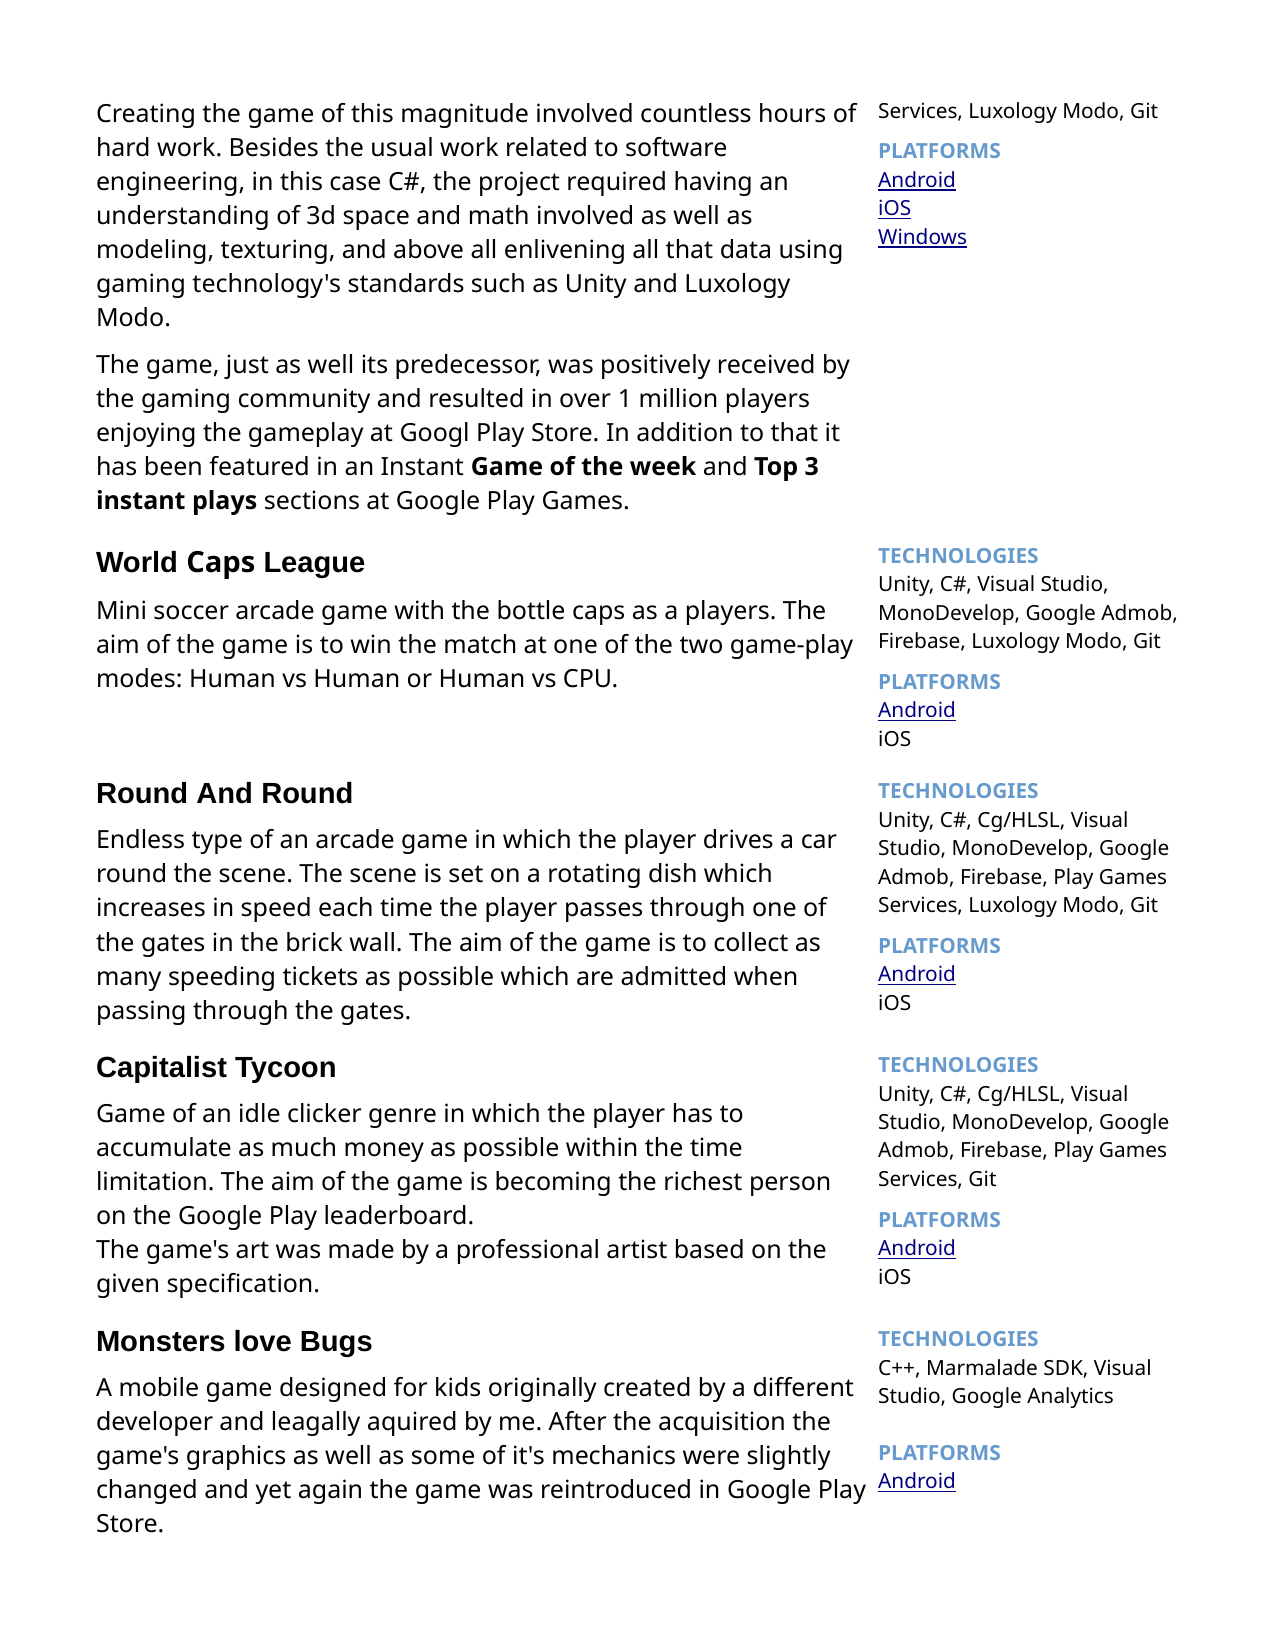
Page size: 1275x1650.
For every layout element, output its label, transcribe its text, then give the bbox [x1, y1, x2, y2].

table_cell World Caps League Mini soccer arcade game with the bottle caps as a players. The aim of the game is to win the match at one of the two game-play modes: Human vs Human or Human vs CPU. [90, 535, 872, 771]
table_cell Round And Round Endless type of an arcade game in which the player drives a car round the scene. The scene is set on a rotating dish which increases in speed each time the player passes through one of the gates in the brick wall. The aim of the game is to collect as many speeding tickets as possible which are admitted when passing through the gates. [90, 771, 872, 1044]
table_cell TECHNOLOGIES Unity, C#, Cg/HLSL, Visual Studio, MonoDevelop, Google Admob, Firebase, Play Games Services, Git PLATFORMS Android iOS [872, 1045, 1185, 1318]
table_cell Creating the game of this magnitude involved countless hours of hard work. Besides the usual work related to software engineering, in this case C#, the project required having an understanding of 3d space and math involved as well as modeling, texturing, and above all enlivening all that data using gaming technology's standards such as Unity and Luxology Modo. The game, just as well its predecessor, was positively received by the gaming community and resulted in over 1 million players enjoying the gameplay at Googl Play Store. In addition to that it has been featured in an Instant Game of the week and Top 3 instant plays sections at Google Play Games. [90, 90, 872, 535]
table_cell Services, Luxology Modo, Git PLATFORMS Android iOS Windows [872, 90, 1185, 535]
table_cell TECHNOLOGIES C++, Marmalade SDK, Visual Studio, Google Analytics PLATFORMS Android [872, 1319, 1185, 1558]
table_cell TECHNOLOGIES Unity, C#, Cg/HLSL, Visual Studio, MonoDevelop, Google Admob, Firebase, Play Games Services, Luxology Modo, Git PLATFORMS Android iOS [872, 771, 1185, 1044]
table_cell TECHNOLOGIES Unity, C#, Visual Studio, MonoDevelop, Google Admob, Firebase, Luxology Modo, Git PLATFORMS Android iOS [872, 535, 1185, 771]
table_cell Capitalist Tycoon Game of an idle clicker genre in which the player has to accumulate as much money as possible within the time limitation. The aim of the game is becoming the richest person on the Google Play leaderboard. The game's art was made by a professional artist based on the given specification. [90, 1045, 872, 1318]
table_cell Monsters love Bugs A mobile game designed for kids originally created by a different developer and leagally aquired by me. After the acquisition the game's graphics as well as some of it's mechanics were slightly changed and yet again the game was reintroduced in Google Play Store. [90, 1319, 872, 1558]
